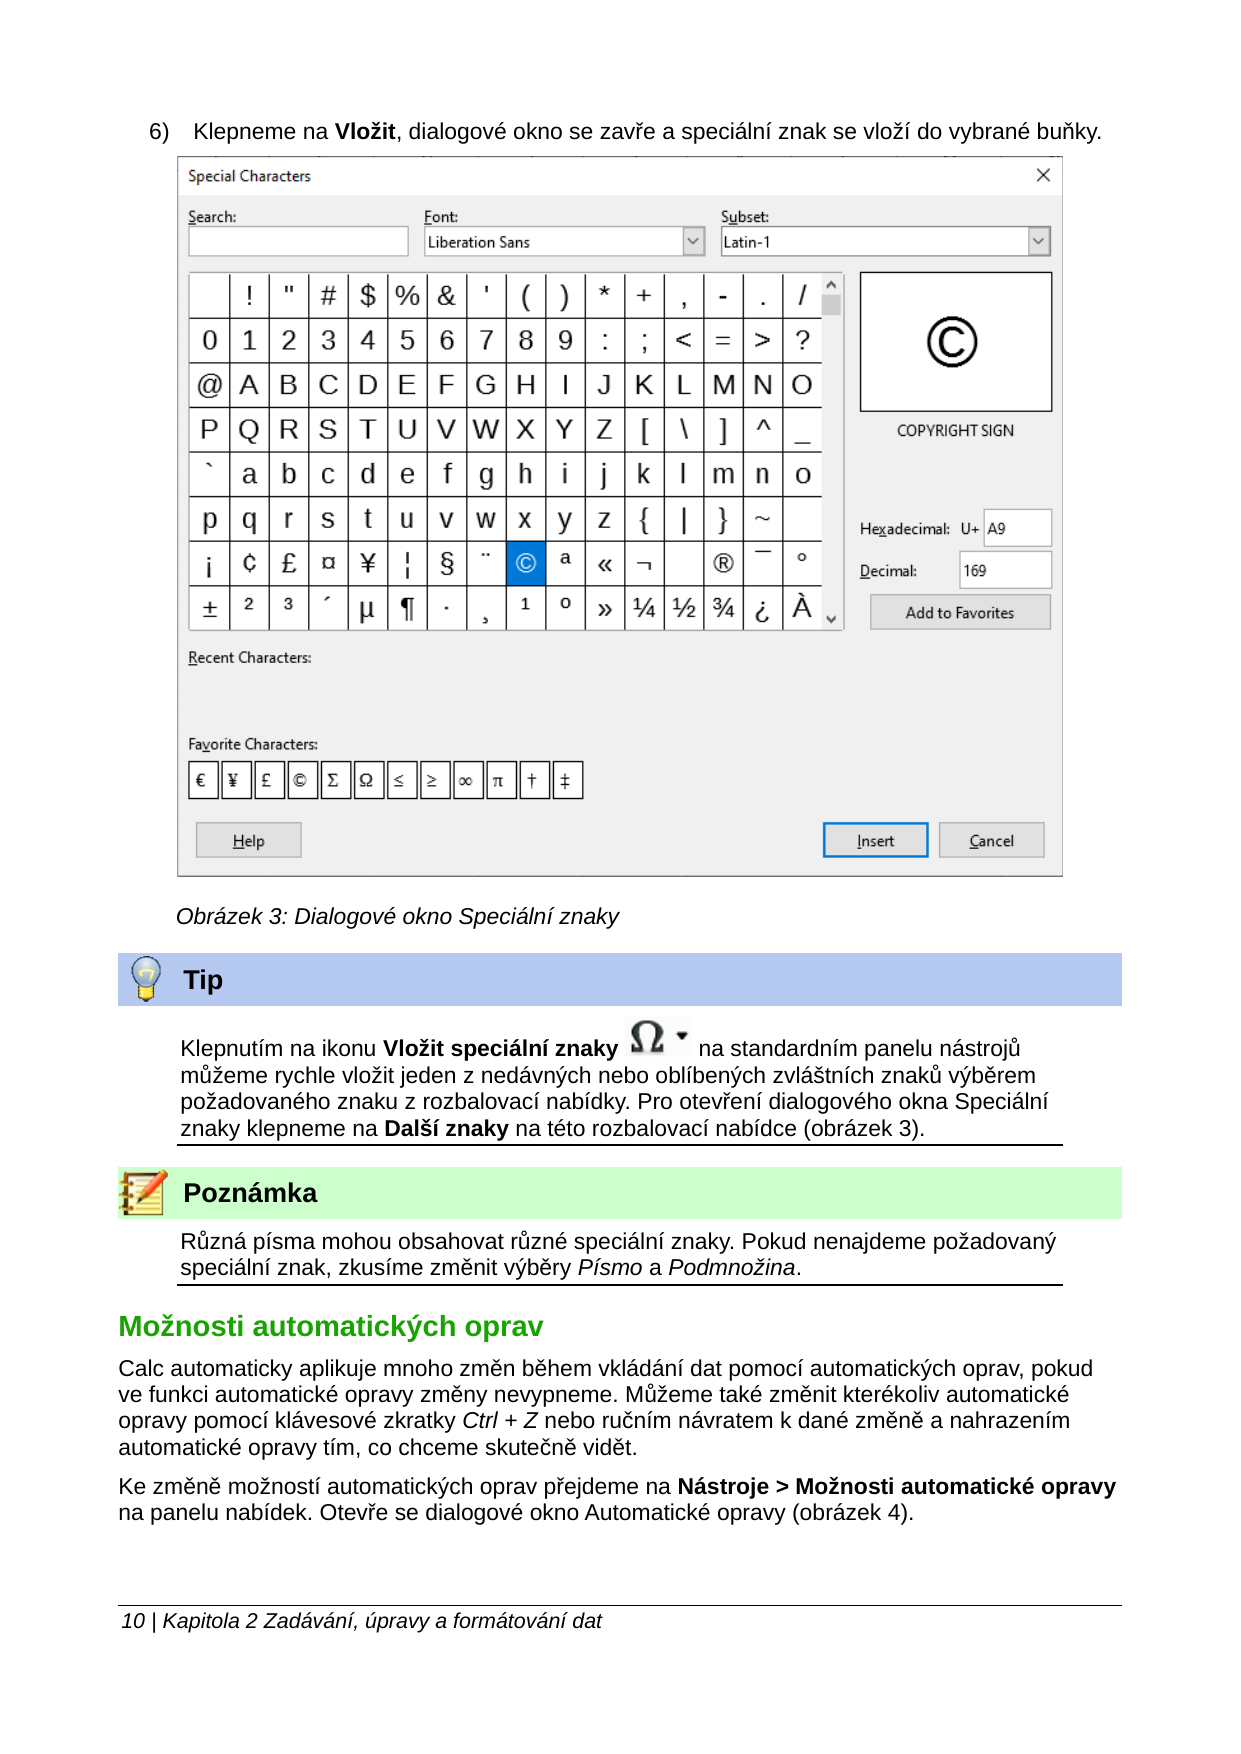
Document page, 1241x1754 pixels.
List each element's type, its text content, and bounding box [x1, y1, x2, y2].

picture [119, 954, 170, 1005]
text Calc automaticky aplikuje mnoho změn během vkládání dat pomocí automatických oprav, pokud ve funkci automatické opravy změny nevypneme. Můžeme také změnit kterékoliv automatické opravy pomocí klávesové zkratky Ctrl + Z nebo ručním návratem k dané změně a nahrazením automatické opravy tím, co chceme skutečně vidět. [118, 1355, 1122, 1460]
text Ke změně možností automatických oprav přejdeme na Nástroje > Možnosti automatické opravy na panelu nabídek. Otevře se dialogové okno Automatické opravy (obrázek 4). [118, 1473, 1122, 1525]
text Různá písma mohou obsahovat různé speciální znaky. Pokud nenajdeme požadovaný speciální znak, zkusíme změnit výběry Písmo a Podmnožina. [177, 1225, 1063, 1284]
text Obrázek 3: Dialogové okno Speciální znaky [176, 877, 1065, 930]
subtitle Tip [118, 953, 1122, 1006]
list Klepneme na Vložit, dialogové okno se zavře a speciální znak se vloží do vybrané buňky. [169, 118, 1122, 144]
subtitle Poznámka [118, 1167, 1122, 1219]
text Klepnutím na ikonu Vložit speciální znaky na standardním panelu nástrojů můžeme rychle vložit jeden z nedávných nebo oblíbených zvláštních znaků výběrem požadovaného znaku z rozbalovací nabídky. Pro otevření dialogového okna Speciální znaky klepneme na Další znaky na této rozbalovací nabídce (obrázek 3). [177, 1013, 1063, 1144]
picture [119, 1168, 170, 1219]
picture [624, 1016, 692, 1057]
subtitle Možnosti automatických oprav [118, 1309, 1122, 1343]
picture [177, 156, 1063, 877]
